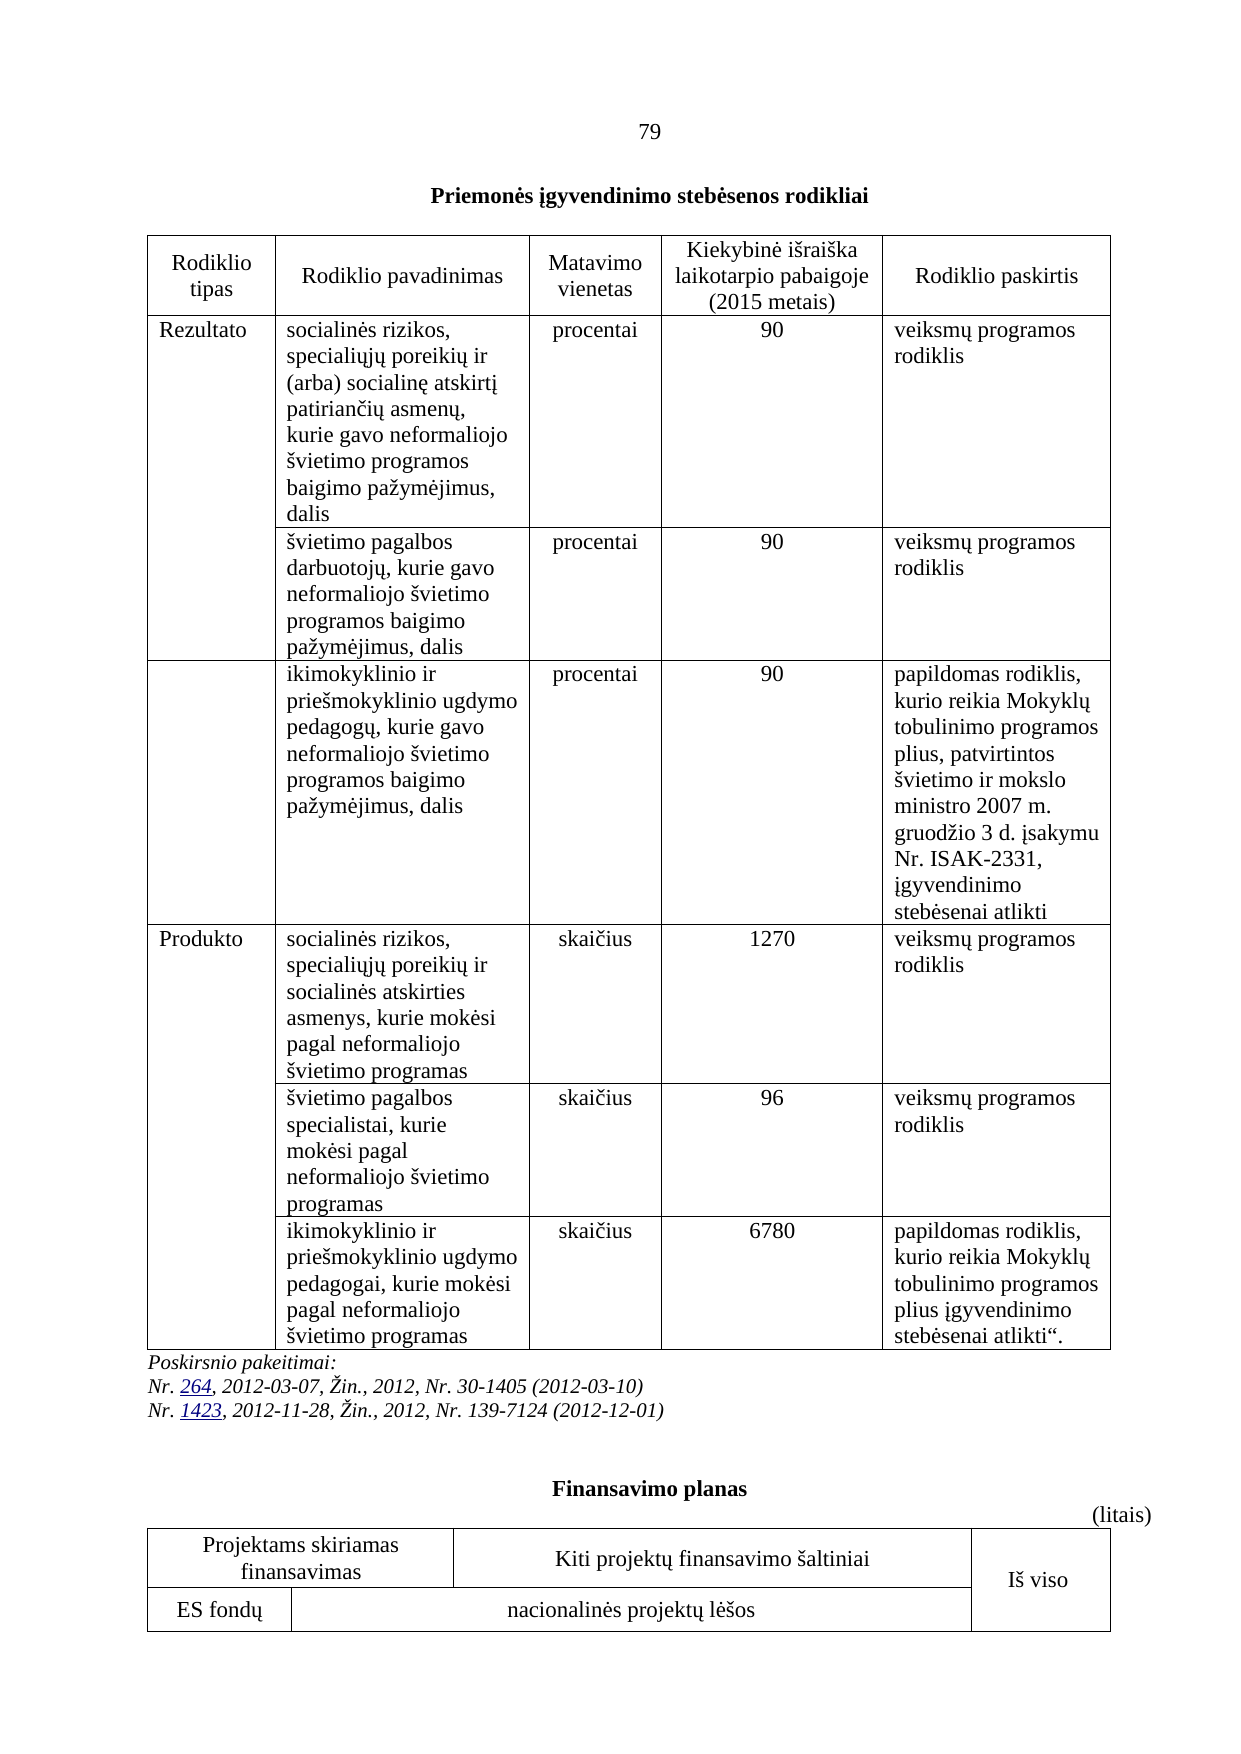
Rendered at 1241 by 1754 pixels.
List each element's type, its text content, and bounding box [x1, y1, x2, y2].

table_cell papildomas rodiklis, kurio reikia Mokyklų tobulinimo programos plius, patvirtin­tos švietimo ir mokslo ministro 2007 m. gruodžio 3 d. įsakymu Nr. ISAK-2331, įgyvendinimo stebėsenai atlikti [883, 661, 1110, 924]
table_cell Rezultato [148, 316, 275, 659]
table_cell veiksmų programos rodiklis [883, 528, 1110, 659]
table_cell skaičius [530, 1084, 661, 1216]
table_cell veiksmų programos rodiklis [883, 316, 1110, 527]
table_cell švietimo pagalbos darbuotojų, kurie gavo neformaliojo švietimo programos baigimo pažymėjimus, dalis [276, 528, 529, 659]
table_cell papildomas rodiklis, kurio reikia Mokyklų tobulinimo programos plius įgyvendinimo stebėsenai atlikti“. [883, 1217, 1110, 1349]
table_header Rodiklio pavadinimas [276, 236, 529, 315]
table_cell ikimokyklinio ir priešmokyklinio ugdymo pedagogai, kurie mokėsi pagal neformaliojo švietimo programas [276, 1217, 529, 1349]
table_cell ikimokyklinio ir priešmokyklinio ugdymo pedagogų, kurie gavo neformaliojo švietimo programos baigimo pažymėjimus, dalis [276, 661, 529, 924]
table_cell 96 [662, 1084, 882, 1216]
table_cell Produkto [148, 925, 275, 1349]
table_cell 1270 [662, 925, 882, 1083]
table_cell 6780 [662, 1217, 882, 1349]
table_cell [148, 661, 275, 924]
table_cell veiksmų programos rodiklis [883, 1084, 1110, 1216]
table_cell švietimo pagalbos specialistai, kurie mokėsi pagal neformaliojo švietimo programas [276, 1084, 529, 1216]
text Poskirsnio pakeitimai: [148, 1350, 1152, 1374]
table_cell 90 [662, 528, 882, 659]
table_cell socialinės rizikos, specialiųjų poreikių ir socialinės atskirties asmenys, kurie mokėsi pagal neformaliojo švietimo programas [276, 925, 529, 1083]
table_cell procentai [530, 316, 661, 527]
table_cell 90 [662, 661, 882, 924]
table_cell 90 [662, 316, 882, 527]
text Nr. 1423, 2012-11-28, Žin., 2012, Nr. 139-7124 (2012-12-01) [148, 1398, 1152, 1422]
table_header Matavimo vienetas [530, 236, 661, 315]
table_cell socialinės rizikos, specialiųjų poreikių ir (arba) socialinę atskirtį patiriančių asmenų, kurie gavo neformaliojo švietimo programos baigimo pažymėjimus, dalis [276, 316, 529, 527]
table_header Kiekybinė išraiška laikotarpio pabaigoje (2015 metais) [662, 236, 882, 315]
text Priemonės įgyvendinimo stebėsenos rodikliai [148, 182, 1152, 208]
table_header Projektams skiriamas finansavimas [148, 1529, 453, 1587]
table_header Iš viso [972, 1529, 1110, 1631]
table_cell ES fondų [148, 1588, 291, 1631]
table_header Rodiklio paskirtis [883, 236, 1110, 315]
table_cell veiksmų programos rodiklis [883, 925, 1110, 1083]
table_cell skaičius [530, 1217, 661, 1349]
table_cell procentai [530, 661, 661, 924]
text Finansavimo planas [148, 1475, 1152, 1501]
table_header Kiti projektų finansavimo šaltiniai [454, 1529, 971, 1587]
table_cell procentai [530, 528, 661, 659]
table_header Rodiklio tipas [148, 236, 275, 315]
table_cell nacionalinės projektų lėšos [292, 1588, 971, 1631]
text Nr. 264, 2012-03-07, Žin., 2012, Nr. 30-1405 (2012-03-10) [148, 1374, 1152, 1398]
text (litais) [148, 1501, 1152, 1527]
table_cell skaičius [530, 925, 661, 1083]
